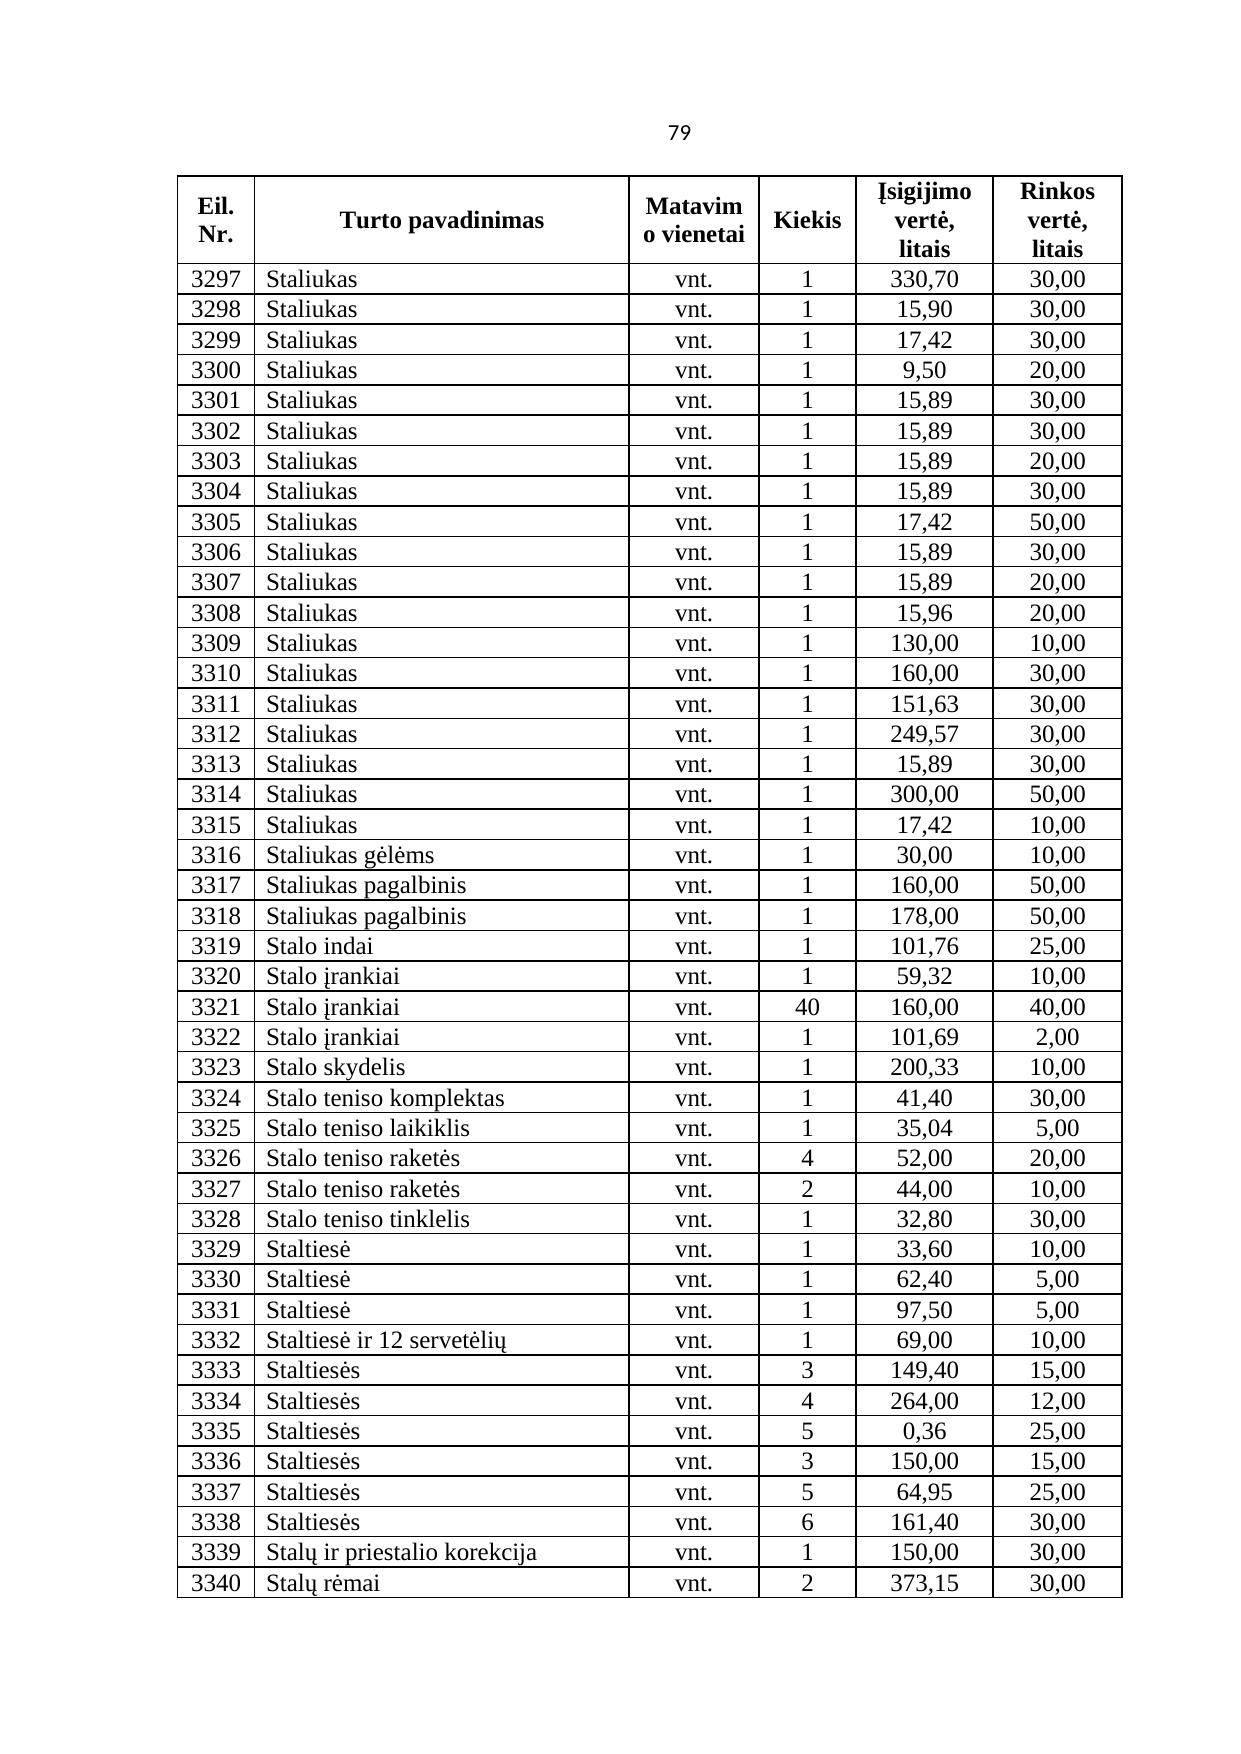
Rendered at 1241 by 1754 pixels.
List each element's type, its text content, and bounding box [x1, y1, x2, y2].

table_cell Staliukas [255, 719, 628, 748]
table_cell 3305 [178, 507, 254, 536]
table_cell 3318 [178, 901, 254, 929]
table_cell 1 [760, 264, 855, 293]
table_cell 15,89 [857, 567, 992, 596]
table_cell Staliukas [255, 325, 628, 354]
table_cell 50,00 [994, 901, 1121, 929]
table_cell 101,69 [857, 1022, 992, 1051]
table_cell 15,00 [994, 1447, 1121, 1475]
table_cell 3338 [178, 1507, 254, 1536]
table_cell 3321 [178, 992, 254, 1021]
table_header Įsigijimo vertė, litais [857, 177, 992, 263]
table_cell vnt. [630, 1113, 758, 1142]
table_cell vnt. [630, 1537, 758, 1566]
table_cell 3316 [178, 840, 254, 869]
table_cell 160,00 [857, 658, 992, 687]
table_cell Staliukas [255, 477, 628, 505]
table_cell Stalo skydelis [255, 1052, 628, 1081]
table_cell 3 [760, 1356, 855, 1384]
table_cell vnt. [630, 1507, 758, 1536]
table_cell 17,42 [857, 325, 992, 354]
table_cell 97,50 [857, 1295, 992, 1324]
table_cell 3304 [178, 477, 254, 505]
table_cell vnt. [630, 689, 758, 717]
table_cell 10,00 [994, 1174, 1121, 1202]
table_cell 3306 [178, 537, 254, 566]
table_cell 15,89 [857, 416, 992, 444]
table_cell 20,00 [994, 567, 1121, 596]
table_cell 3319 [178, 931, 254, 960]
table_cell vnt. [630, 598, 758, 626]
table_cell Staliukas [255, 689, 628, 717]
table_cell 3328 [178, 1204, 254, 1233]
table_cell 264,00 [857, 1386, 992, 1414]
table_cell 300,00 [857, 780, 992, 808]
table_cell 40 [760, 992, 855, 1021]
table_cell 3331 [178, 1295, 254, 1324]
table_cell 30,00 [994, 1568, 1121, 1596]
table_cell 20,00 [994, 1143, 1121, 1172]
table_cell 17,42 [857, 810, 992, 839]
table_cell 1 [760, 1265, 855, 1293]
table_cell 30,00 [994, 1507, 1121, 1536]
table_cell Staliukas [255, 749, 628, 778]
table_cell Staltiesė ir 12 servetėlių [255, 1325, 628, 1354]
table_cell 32,80 [857, 1204, 992, 1233]
table_cell 1 [760, 871, 855, 899]
table_cell 1 [760, 1537, 855, 1566]
table_cell 3329 [178, 1234, 254, 1263]
table_cell 4 [760, 1143, 855, 1172]
table_cell 1 [760, 446, 855, 475]
table_cell 2 [760, 1568, 855, 1596]
table_cell 10,00 [994, 1325, 1121, 1354]
table_cell 5,00 [994, 1295, 1121, 1324]
table_cell 1 [760, 810, 855, 839]
table_cell 10,00 [994, 840, 1121, 869]
table_cell vnt. [630, 537, 758, 566]
table_cell 3299 [178, 325, 254, 354]
table_cell Stalo įrankiai [255, 962, 628, 990]
table_cell 52,00 [857, 1143, 992, 1172]
table_cell vnt. [630, 992, 758, 1021]
table_cell vnt. [630, 1052, 758, 1081]
table_cell 30,00 [994, 537, 1121, 566]
table_cell Stalų rėmai [255, 1568, 628, 1596]
table_cell 30,00 [994, 295, 1121, 323]
table_cell Staliukas [255, 628, 628, 657]
table_cell 3335 [178, 1416, 254, 1445]
table_cell 62,40 [857, 1265, 992, 1293]
table_cell 3297 [178, 264, 254, 293]
table_cell 10,00 [994, 810, 1121, 839]
table_cell Staliukas pagalbinis [255, 901, 628, 929]
table_cell 30,00 [994, 386, 1121, 414]
table_cell 30,00 [994, 719, 1121, 748]
table_cell vnt. [630, 1568, 758, 1596]
table_cell 161,40 [857, 1507, 992, 1536]
table_cell vnt. [630, 355, 758, 384]
table_cell vnt. [630, 1265, 758, 1293]
table_cell 3332 [178, 1325, 254, 1354]
table_cell 3337 [178, 1477, 254, 1506]
table_cell vnt. [630, 749, 758, 778]
table_cell vnt. [630, 931, 758, 960]
table_cell 1 [760, 658, 855, 687]
table_cell 15,89 [857, 749, 992, 778]
table_cell 3311 [178, 689, 254, 717]
table_cell 1 [760, 628, 855, 657]
table_cell 3310 [178, 658, 254, 687]
table_cell 33,60 [857, 1234, 992, 1263]
table_cell 1 [760, 1234, 855, 1263]
table_cell 200,33 [857, 1052, 992, 1081]
table_cell 1 [760, 567, 855, 596]
table_cell 10,00 [994, 1052, 1121, 1081]
table_cell 30,00 [994, 658, 1121, 687]
table_cell 130,00 [857, 628, 992, 657]
table_cell 12,00 [994, 1386, 1121, 1414]
table_cell 40,00 [994, 992, 1121, 1021]
table_cell vnt. [630, 810, 758, 839]
table_cell 35,04 [857, 1113, 992, 1142]
table_cell Staliukas pagalbinis [255, 871, 628, 899]
table_cell vnt. [630, 719, 758, 748]
table_cell 151,63 [857, 689, 992, 717]
table_cell 3312 [178, 719, 254, 748]
table_cell Staliukas [255, 810, 628, 839]
table_cell Staltiesė [255, 1234, 628, 1263]
table_cell Staltiesės [255, 1386, 628, 1414]
table_cell Staliukas [255, 416, 628, 444]
table_cell 3300 [178, 355, 254, 384]
table_cell 25,00 [994, 1477, 1121, 1506]
table_cell vnt. [630, 477, 758, 505]
table_cell 15,89 [857, 477, 992, 505]
table_cell 1 [760, 507, 855, 536]
table_cell 3315 [178, 810, 254, 839]
table_cell Staltiesė [255, 1295, 628, 1324]
table_cell 0,36 [857, 1416, 992, 1445]
table_cell 150,00 [857, 1537, 992, 1566]
table_cell Staliukas [255, 355, 628, 384]
table_cell 20,00 [994, 598, 1121, 626]
table_cell 3320 [178, 962, 254, 990]
table_cell vnt. [630, 1325, 758, 1354]
table_cell 3302 [178, 416, 254, 444]
table_cell 3324 [178, 1083, 254, 1111]
table_cell Stalo teniso laikiklis [255, 1113, 628, 1142]
table_cell 3 [760, 1447, 855, 1475]
table_cell 3326 [178, 1143, 254, 1172]
table_cell Stalo įrankiai [255, 1022, 628, 1051]
table_cell vnt. [630, 1295, 758, 1324]
table_cell 30,00 [857, 840, 992, 869]
table_cell 30,00 [994, 1537, 1121, 1566]
table_cell vnt. [630, 1174, 758, 1202]
table_cell Staliukas [255, 507, 628, 536]
table_cell 25,00 [994, 931, 1121, 960]
table_cell 59,32 [857, 962, 992, 990]
table_cell 2 [760, 1174, 855, 1202]
table_cell 10,00 [994, 962, 1121, 990]
table_header Matavimo vienetai [630, 177, 758, 263]
table_cell 160,00 [857, 871, 992, 899]
table_cell 373,15 [857, 1568, 992, 1596]
table_cell vnt. [630, 1234, 758, 1263]
table_cell 4 [760, 1386, 855, 1414]
table_cell 44,00 [857, 1174, 992, 1202]
table_cell 3330 [178, 1265, 254, 1293]
table_cell 3340 [178, 1568, 254, 1596]
table_cell 3298 [178, 295, 254, 323]
table_header Eil. Nr. [178, 177, 254, 263]
table_cell 1 [760, 840, 855, 869]
table_cell 1 [760, 295, 855, 323]
table_cell Stalo įrankiai [255, 992, 628, 1021]
table_cell 1 [760, 689, 855, 717]
table_cell 64,95 [857, 1477, 992, 1506]
table_cell 5 [760, 1416, 855, 1445]
table_cell 5,00 [994, 1265, 1121, 1293]
table_cell vnt. [630, 264, 758, 293]
table_cell 3336 [178, 1447, 254, 1475]
table_cell vnt. [630, 1447, 758, 1475]
table_cell 3313 [178, 749, 254, 778]
table_cell 30,00 [994, 1083, 1121, 1111]
table_cell 1 [760, 1022, 855, 1051]
table_cell Staltiesės [255, 1356, 628, 1384]
table_cell 178,00 [857, 901, 992, 929]
table_cell 1 [760, 1325, 855, 1354]
table_cell vnt. [630, 1386, 758, 1414]
table_cell 5,00 [994, 1113, 1121, 1142]
table_cell 20,00 [994, 355, 1121, 384]
table_cell 50,00 [994, 780, 1121, 808]
table_cell vnt. [630, 1143, 758, 1172]
table_cell 2,00 [994, 1022, 1121, 1051]
table_cell Staltiesė [255, 1265, 628, 1293]
table_cell 150,00 [857, 1447, 992, 1475]
table_cell Stalo teniso komplektas [255, 1083, 628, 1111]
table_cell 3307 [178, 567, 254, 596]
table_cell 3308 [178, 598, 254, 626]
table_cell Staltiesės [255, 1477, 628, 1506]
table_cell Staliukas [255, 264, 628, 293]
table_cell Staltiesės [255, 1507, 628, 1536]
table_cell vnt. [630, 507, 758, 536]
table_cell vnt. [630, 962, 758, 990]
table_cell 6 [760, 1507, 855, 1536]
table_cell Stalų ir priestalio korekcija [255, 1537, 628, 1566]
table_cell 15,89 [857, 386, 992, 414]
table_cell 1 [760, 537, 855, 566]
table_cell vnt. [630, 446, 758, 475]
table_cell 160,00 [857, 992, 992, 1021]
table_cell 10,00 [994, 1234, 1121, 1263]
table_cell 30,00 [994, 264, 1121, 293]
table_cell 3309 [178, 628, 254, 657]
table_cell 30,00 [994, 416, 1121, 444]
table_cell Staltiesės [255, 1416, 628, 1445]
table_cell vnt. [630, 1204, 758, 1233]
table_cell 1 [760, 416, 855, 444]
table_cell 1 [760, 477, 855, 505]
table_cell vnt. [630, 840, 758, 869]
table_cell 1 [760, 325, 855, 354]
table_cell Staltiesės [255, 1447, 628, 1475]
table_cell 3327 [178, 1174, 254, 1202]
table_cell vnt. [630, 658, 758, 687]
table_cell 25,00 [994, 1416, 1121, 1445]
table_cell Staliukas [255, 295, 628, 323]
table_header Rinkos vertė, litais [994, 177, 1121, 263]
table_cell 15,96 [857, 598, 992, 626]
table_cell 17,42 [857, 507, 992, 536]
table_cell 1 [760, 962, 855, 990]
table_cell 1 [760, 931, 855, 960]
table_cell 15,89 [857, 446, 992, 475]
table_cell 149,40 [857, 1356, 992, 1384]
table_cell vnt. [630, 416, 758, 444]
table_cell 30,00 [994, 477, 1121, 505]
table_cell Stalo teniso raketės [255, 1143, 628, 1172]
table_cell vnt. [630, 567, 758, 596]
table_cell Stalo teniso raketės [255, 1174, 628, 1202]
table_header Kiekis [760, 177, 855, 263]
table_cell 30,00 [994, 689, 1121, 717]
table_cell 30,00 [994, 749, 1121, 778]
table_cell 1 [760, 1295, 855, 1324]
table_cell 249,57 [857, 719, 992, 748]
table_cell 1 [760, 901, 855, 929]
table_cell 1 [760, 598, 855, 626]
table_cell vnt. [630, 901, 758, 929]
table_cell 69,00 [857, 1325, 992, 1354]
table_cell vnt. [630, 780, 758, 808]
table_cell 1 [760, 386, 855, 414]
table_cell Staliukas gėlėms [255, 840, 628, 869]
table_cell Stalo indai [255, 931, 628, 960]
table_cell 3334 [178, 1386, 254, 1414]
table_cell vnt. [630, 1356, 758, 1384]
table_cell vnt. [630, 295, 758, 323]
table_cell Staliukas [255, 386, 628, 414]
table_cell vnt. [630, 1416, 758, 1445]
table_header Turto pavadinimas [255, 177, 628, 263]
table_cell 1 [760, 1052, 855, 1081]
table_cell 3325 [178, 1113, 254, 1142]
table_cell 15,89 [857, 537, 992, 566]
table_cell 3317 [178, 871, 254, 899]
table_cell 3301 [178, 386, 254, 414]
table_cell 41,40 [857, 1083, 992, 1111]
table_cell vnt. [630, 325, 758, 354]
table_cell vnt. [630, 1477, 758, 1506]
table_cell Staliukas [255, 567, 628, 596]
table_cell 3339 [178, 1537, 254, 1566]
table_cell 1 [760, 749, 855, 778]
table_cell 3303 [178, 446, 254, 475]
table_cell 15,90 [857, 295, 992, 323]
table_cell 30,00 [994, 1204, 1121, 1233]
table_cell vnt. [630, 1083, 758, 1111]
table_cell 1 [760, 355, 855, 384]
table_cell 1 [760, 780, 855, 808]
table_cell vnt. [630, 871, 758, 899]
table_cell 1 [760, 1204, 855, 1233]
table_cell vnt. [630, 1022, 758, 1051]
table_cell 9,50 [857, 355, 992, 384]
table_cell vnt. [630, 386, 758, 414]
table_cell 1 [760, 1113, 855, 1142]
table_cell Staliukas [255, 780, 628, 808]
table_cell 20,00 [994, 446, 1121, 475]
table_cell Staliukas [255, 658, 628, 687]
table_cell Staliukas [255, 537, 628, 566]
table_cell 10,00 [994, 628, 1121, 657]
table_cell vnt. [630, 628, 758, 657]
table_cell 50,00 [994, 871, 1121, 899]
table_cell 3323 [178, 1052, 254, 1081]
table_cell Stalo teniso tinklelis [255, 1204, 628, 1233]
table_cell 30,00 [994, 325, 1121, 354]
table_cell 15,00 [994, 1356, 1121, 1384]
table_cell 3314 [178, 780, 254, 808]
table_cell 3322 [178, 1022, 254, 1051]
table_cell Staliukas [255, 598, 628, 626]
table_cell 1 [760, 719, 855, 748]
table_cell 3333 [178, 1356, 254, 1384]
table_cell 330,70 [857, 264, 992, 293]
table_cell 5 [760, 1477, 855, 1506]
table_cell 50,00 [994, 507, 1121, 536]
table_cell Staliukas [255, 446, 628, 475]
table_cell 1 [760, 1083, 855, 1111]
table_cell 101,76 [857, 931, 992, 960]
